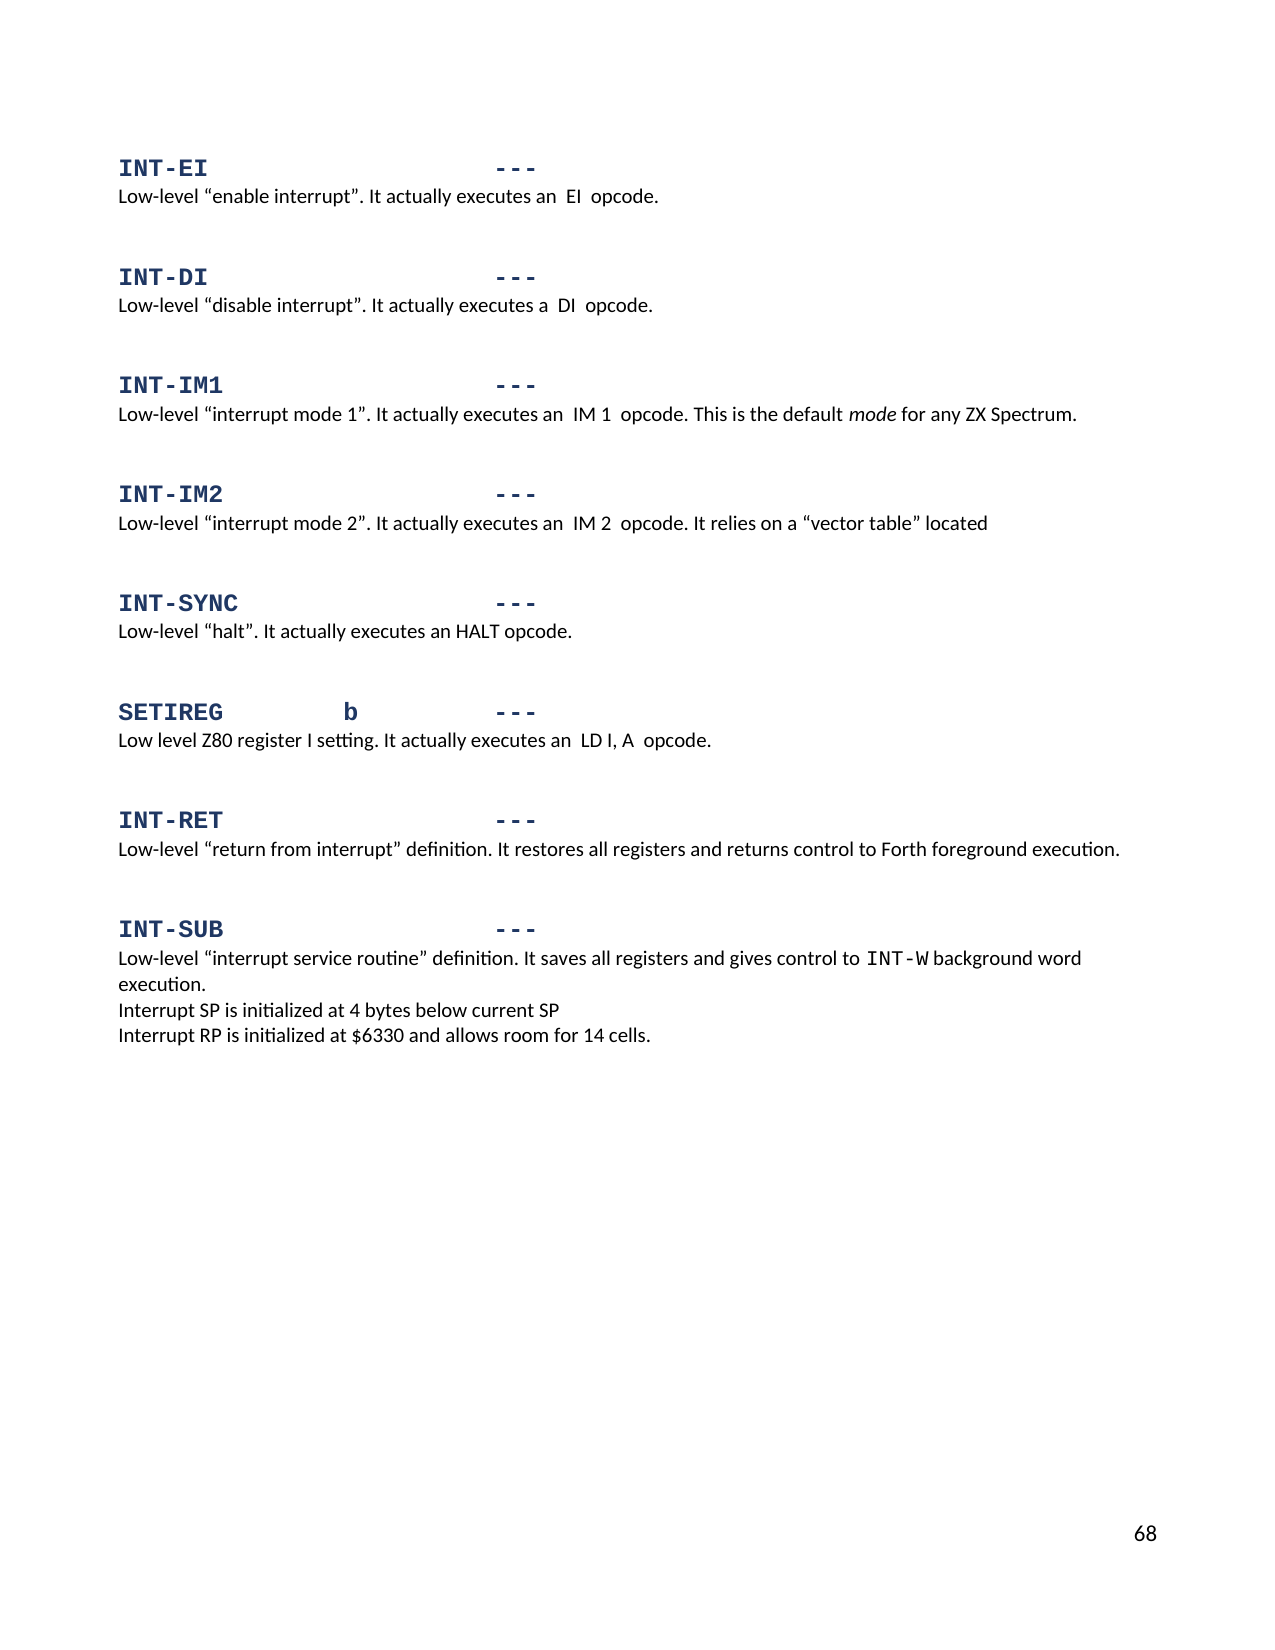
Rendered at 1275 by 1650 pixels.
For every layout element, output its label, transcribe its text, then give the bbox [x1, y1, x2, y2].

text Low-level “interrupt service routine” definition. It saves all registers and gives control to INT-W background word execution. [118, 945, 1157, 997]
text Low level Z80 register I setting. It actually executes an LD I, A opcode. [118, 727, 1157, 753]
subtitle INT-EI --- [118, 155, 1157, 184]
text Low-level “interrupt mode 2”. It actually executes an IM 2 opcode. It relies on a “vector table” located [118, 510, 1157, 535]
subtitle INT-IM1 --- [118, 373, 1157, 401]
text Low-level “enable interrupt”. It actually executes an EI opcode. [118, 184, 1157, 209]
subtitle SETIREG b --- [118, 699, 1157, 727]
subtitle INT-IM2 --- [118, 482, 1157, 510]
text Low-level “return from interrupt” definition. It restores all registers and returns control to Forth foreground execution. [118, 836, 1157, 862]
text Interrupt SP is initialized at 4 bytes below current SP [118, 997, 1157, 1022]
text Low-level “interrupt mode 1”. It actually executes an IM 1 opcode. This is the default mode for any ZX Spectrum. [118, 401, 1157, 427]
subtitle INT-SYNC --- [118, 590, 1157, 619]
subtitle INT-RET --- [118, 808, 1157, 836]
subtitle INT-SUB --- [118, 917, 1157, 945]
text Low-level “disable interrupt”. It actually executes a DI opcode. [118, 292, 1157, 318]
text Low-level “halt”. It actually executes an HALT opcode. [118, 619, 1157, 644]
subtitle INT-DI --- [118, 264, 1157, 292]
text Interrupt RP is initialized at $6330 and allows room for 14 cells. [118, 1022, 1157, 1048]
